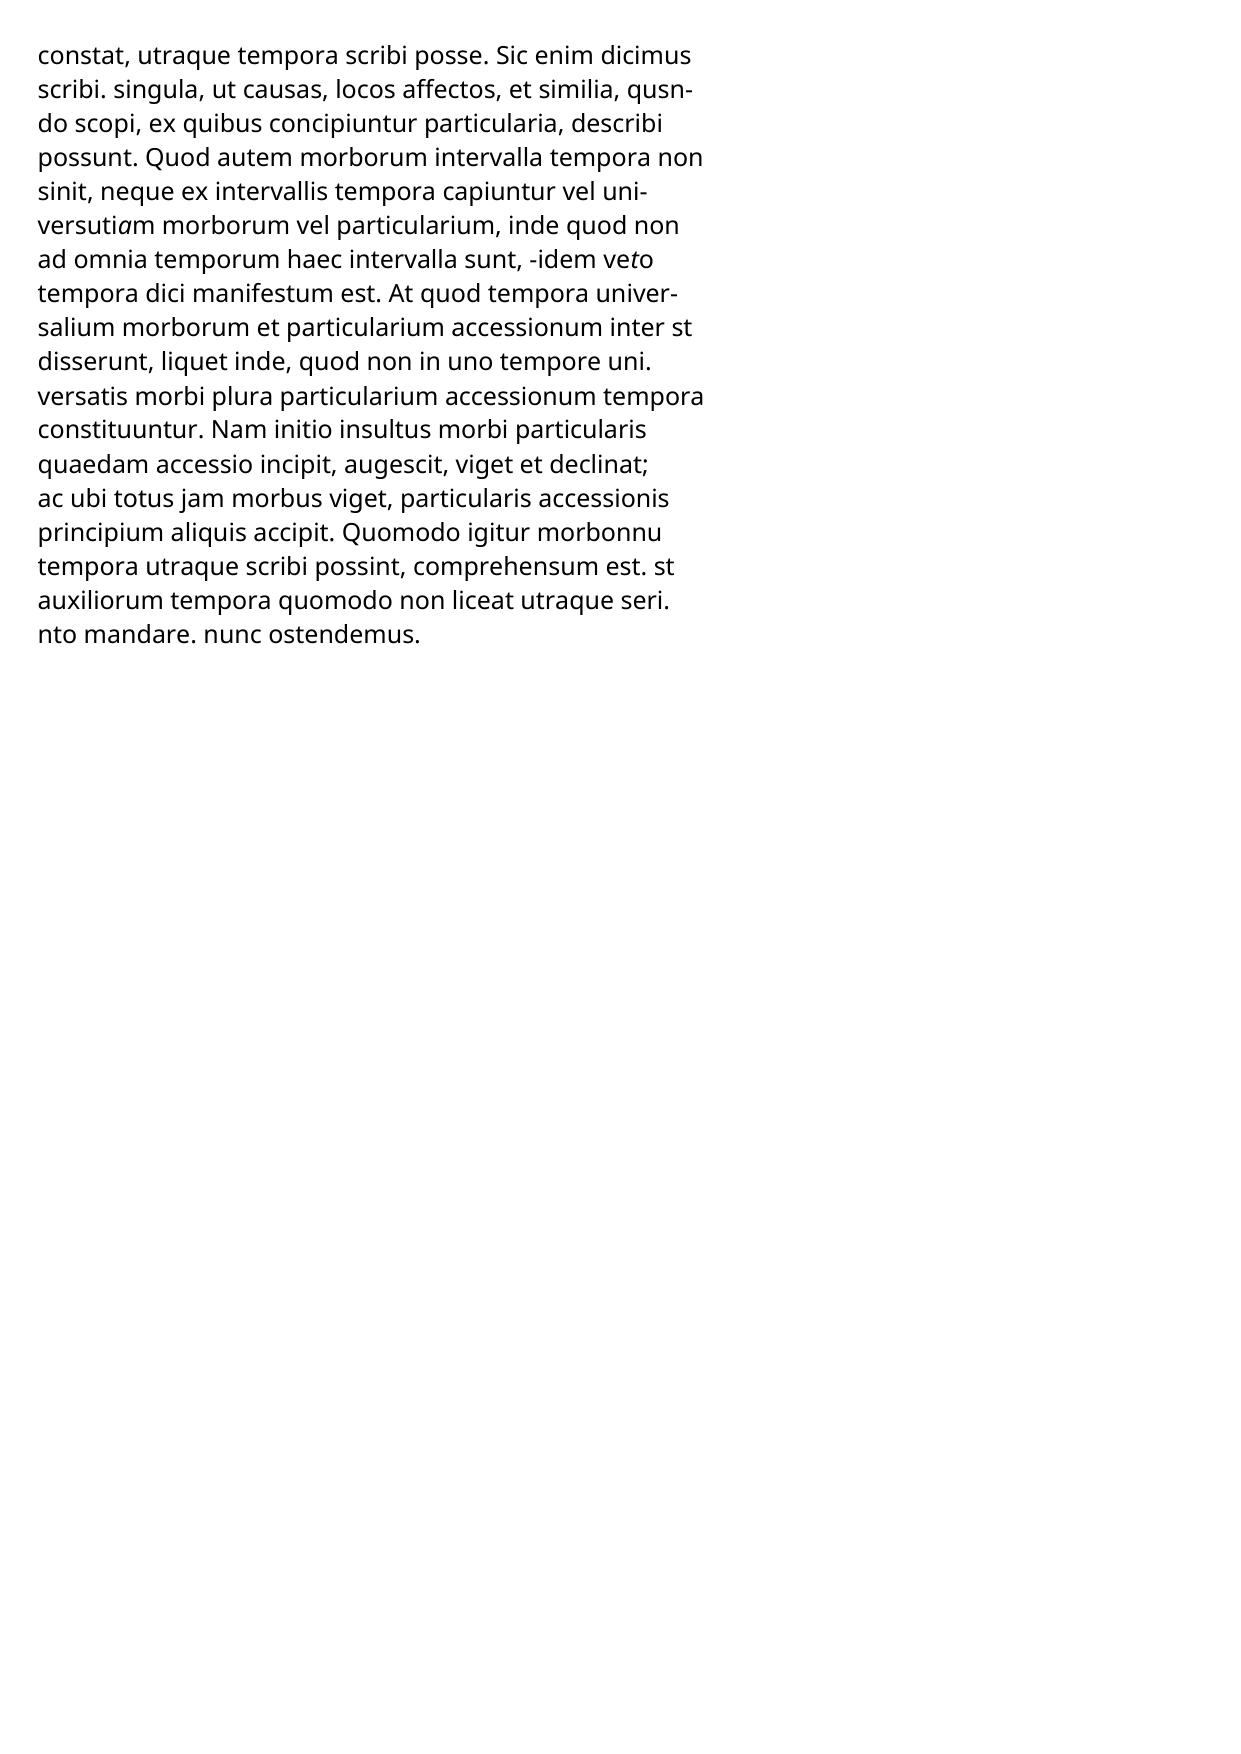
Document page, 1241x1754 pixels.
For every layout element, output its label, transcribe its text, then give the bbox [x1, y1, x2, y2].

text constat, utraque tempora scribi posse. Sic enim dicimus scribi. singula, ut causas, locos affectos, et similia, qusn- do scopi, ex quibus concipiuntur particularia, describi possunt. Quod autem morborum intervalla tempora non sinit, neque ex intervallis tempora capiuntur vel uni- versutiam morborum vel particularium, inde quod non ad omnia temporum haec intervalla sunt, -idem veto tempora dici manifestum est. At quod tempora univer- salium morborum et particularium accessionum inter st disserunt, liquet inde, quod non in uno tempore uni. versatis morbi plura particularium accessionum tempora constituuntur. Nam initio insultus morbi particularis quaedam accessio incipit, augescit, viget et declinat; ac ubi totus jam morbus viget, particularis accessionis principium aliquis accipit. Quomodo igitur morbonnu tempora utraque scribi possint, comprehensum est. st auxiliorum tempora quomodo non liceat utraque seri. nto mandare. nunc ostendemus. [37, 37, 1203, 651]
